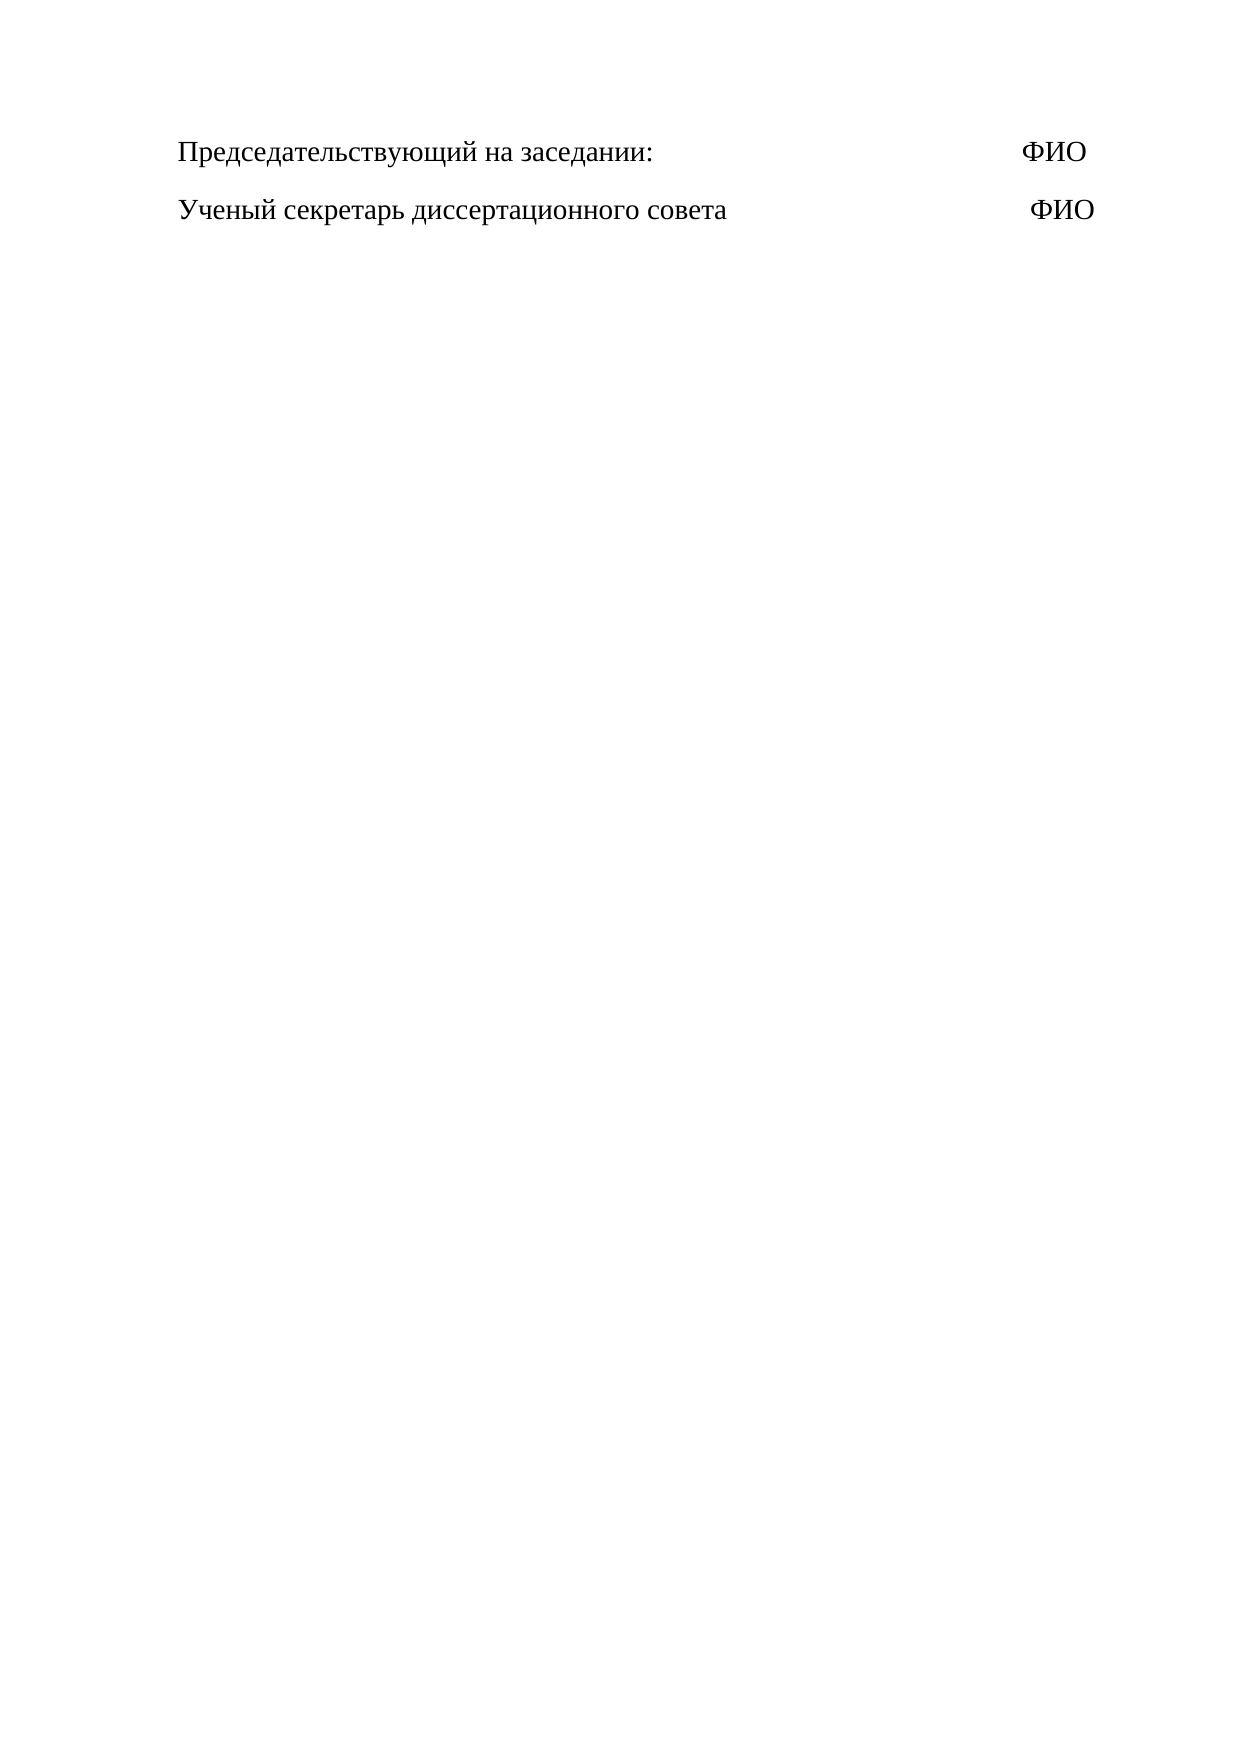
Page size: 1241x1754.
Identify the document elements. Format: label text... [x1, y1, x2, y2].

text Ученый секретарь диссертационного совета ФИО [177, 192, 1152, 226]
text Председательствующий на заседании: ФИО [177, 134, 1152, 167]
